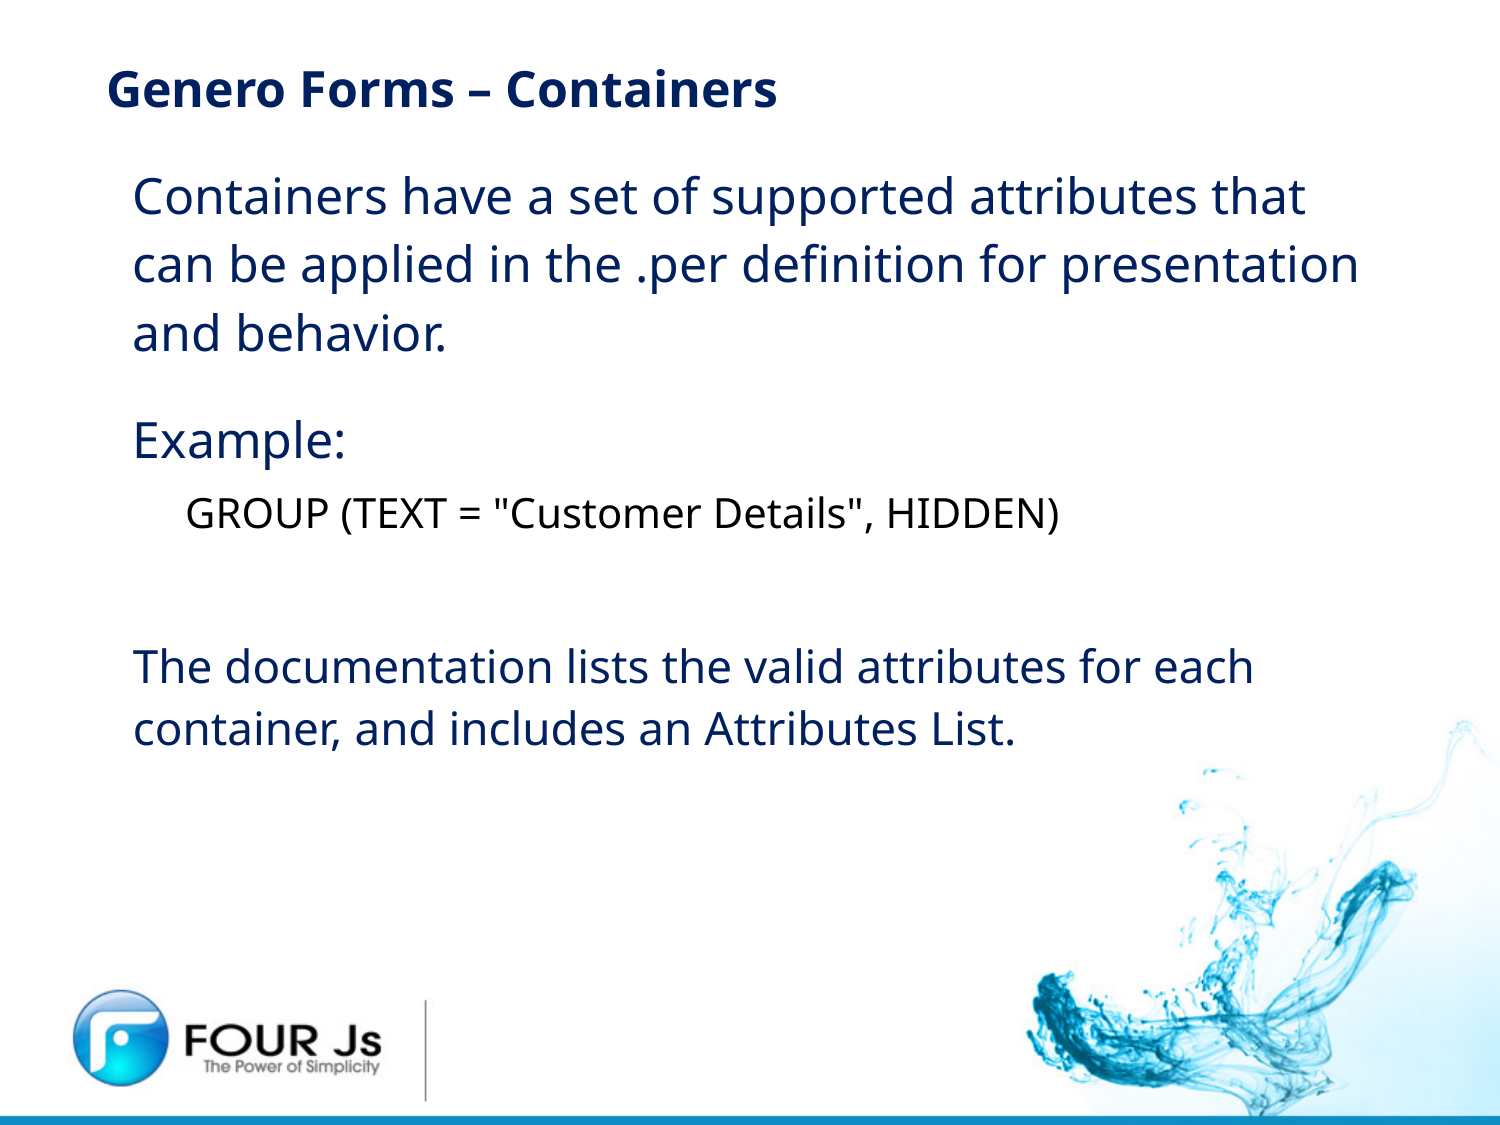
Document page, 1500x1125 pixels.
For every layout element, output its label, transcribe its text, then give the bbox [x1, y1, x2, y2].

text_box Containers have a set of supported attributes that can be applied in the .per definition for presentation and behavior. Example: GROUP (TEXT = "Customer Details", HIDDEN) The documentation lists the valid attributes for each container, and includes an Attributes List. [82, 153, 1406, 957]
title Genero Forms – Containers [106, 35, 1388, 142]
picture [0, 0, 1500, 1117]
